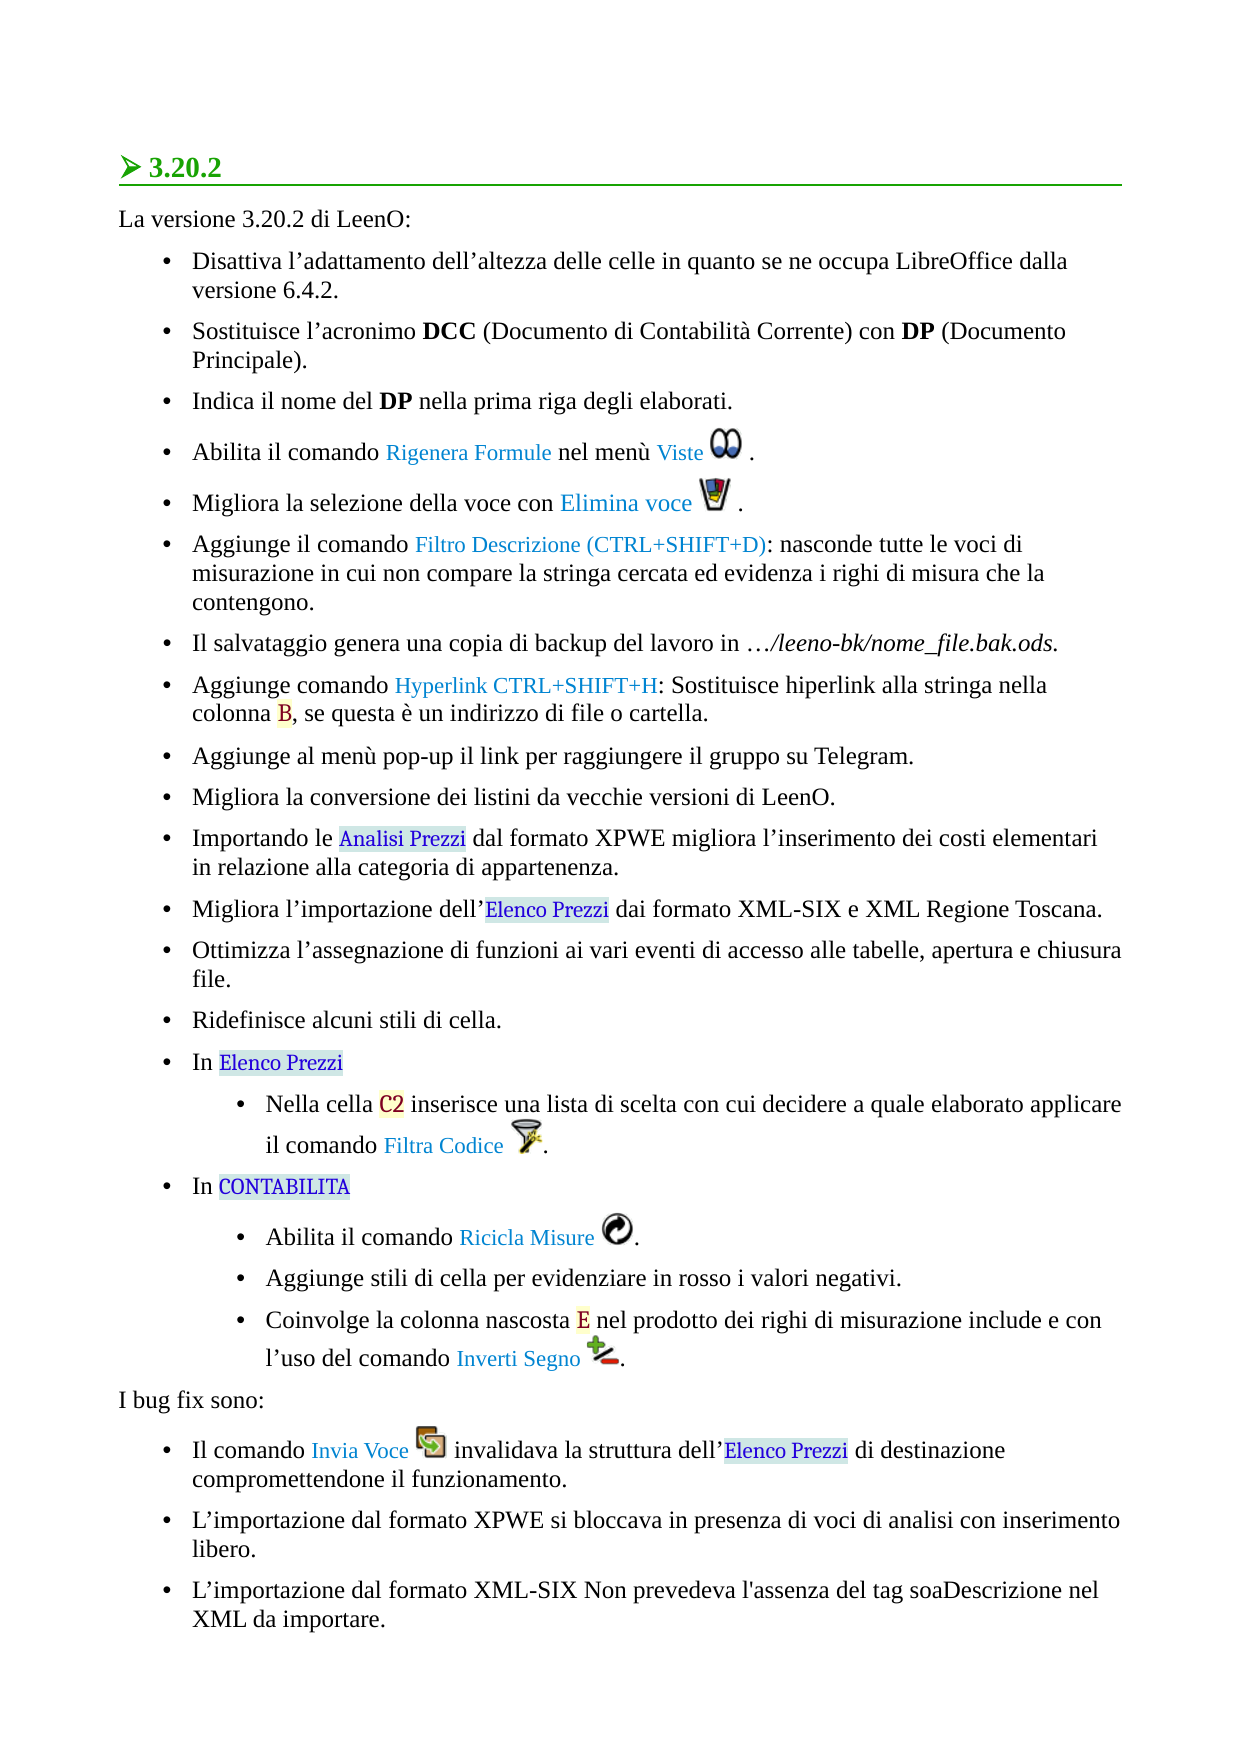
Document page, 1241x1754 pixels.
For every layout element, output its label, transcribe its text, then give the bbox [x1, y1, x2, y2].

picture [601, 1212, 634, 1246]
picture [709, 427, 743, 460]
list Aggiunge il comando Filtro Descrizione (CTRL+SHIFT+D): nasconde tutte le voci di misurazione in cui non compare la stringa cercata ed evidenza i righi di misura che la contengono. [162, 529, 1122, 616]
list Nella cella C2 inserisce una lista di scelta con cui decidere a quale elaborato applicare il comando Filtra Codice . [236, 1088, 1122, 1159]
subtitle 3.20.2 [119, 150, 1122, 184]
list Coinvolge la colonna nascosta E nel prodotto dei righi di misurazione include e con l’uso del comando Inverti Segno . [236, 1304, 1122, 1372]
picture [415, 1426, 448, 1459]
text La versione 3.20.2 di LeenO: [118, 204, 1122, 233]
list Migliora l’importazione dell’Elenco Prezzi dai formato XML-SIX e XML Regione Toscana. [162, 894, 1122, 923]
list Il salvataggio genera una copia di backup del lavoro in …/leeno-bk/nome_file.bak.ods. [162, 628, 1122, 657]
list L’importazione dal formato XML-SIX Non prevedeva l'assenza del tag soaDescrizione nel XML da importare. [162, 1576, 1122, 1633]
list Il comando Invia Voce invalidava la struttura dell’Elenco Prezzi di destinazione compromettendone il funzionamento. [162, 1426, 1122, 1493]
list Ottimizza l’assegnazione di funzioni ai vari eventi di accesso alle tabelle, apertura e chiusura file. [162, 935, 1122, 993]
list In Elenco Prezzi [162, 1047, 1122, 1076]
list Migliora la selezione della voce con Elimina voce . [162, 478, 1122, 517]
picture [698, 477, 732, 512]
picture [510, 1118, 543, 1154]
list Aggiunge stili di cella per evidenziare in rosso i valori negativi. [236, 1263, 1122, 1292]
list Aggiunge comando Hyperlink CTRL+SHIFT+H: Sostituisce hiperlink alla stringa nella colonna B, se questa è un indirizzo di file o cartella. [162, 670, 1122, 728]
list Importando le Analisi Prezzi dal formato XPWE migliora l’inserimento dei costi elementari in relazione alla categoria di appartenenza. [162, 823, 1122, 881]
list Disattiva l’adattamento dell’altezza delle celle in quanto se ne occupa LibreOffice dalla versione 6.4.2. [162, 246, 1122, 303]
list In CONTABILITA [162, 1171, 1122, 1200]
text I bug fix sono: [118, 1385, 1122, 1413]
list Aggiunge al menù pop-up il link per raggiungere il gruppo su Telegram. [162, 741, 1122, 769]
list Migliora la conversione dei listini da vecchie versioni di LeenO. [162, 782, 1122, 811]
list Indica il nome del DP nella prima riga degli elaborati. [162, 386, 1122, 415]
list L’importazione dal formato XPWE si bloccava in presenza di voci di analisi con inserimento libero. [162, 1505, 1122, 1563]
list Abilita il comando Rigenera Formule nel menù Viste . [162, 427, 1122, 465]
list Sostituisce l’acronimo DCC (Documento di Contabilità Corrente) con DP (Documento Principale). [162, 316, 1122, 373]
list Abilita il comando Ricicla Misure . [236, 1213, 1122, 1251]
list Ridefinisce alcuni stili di cella. [162, 1006, 1122, 1034]
picture [586, 1334, 620, 1367]
